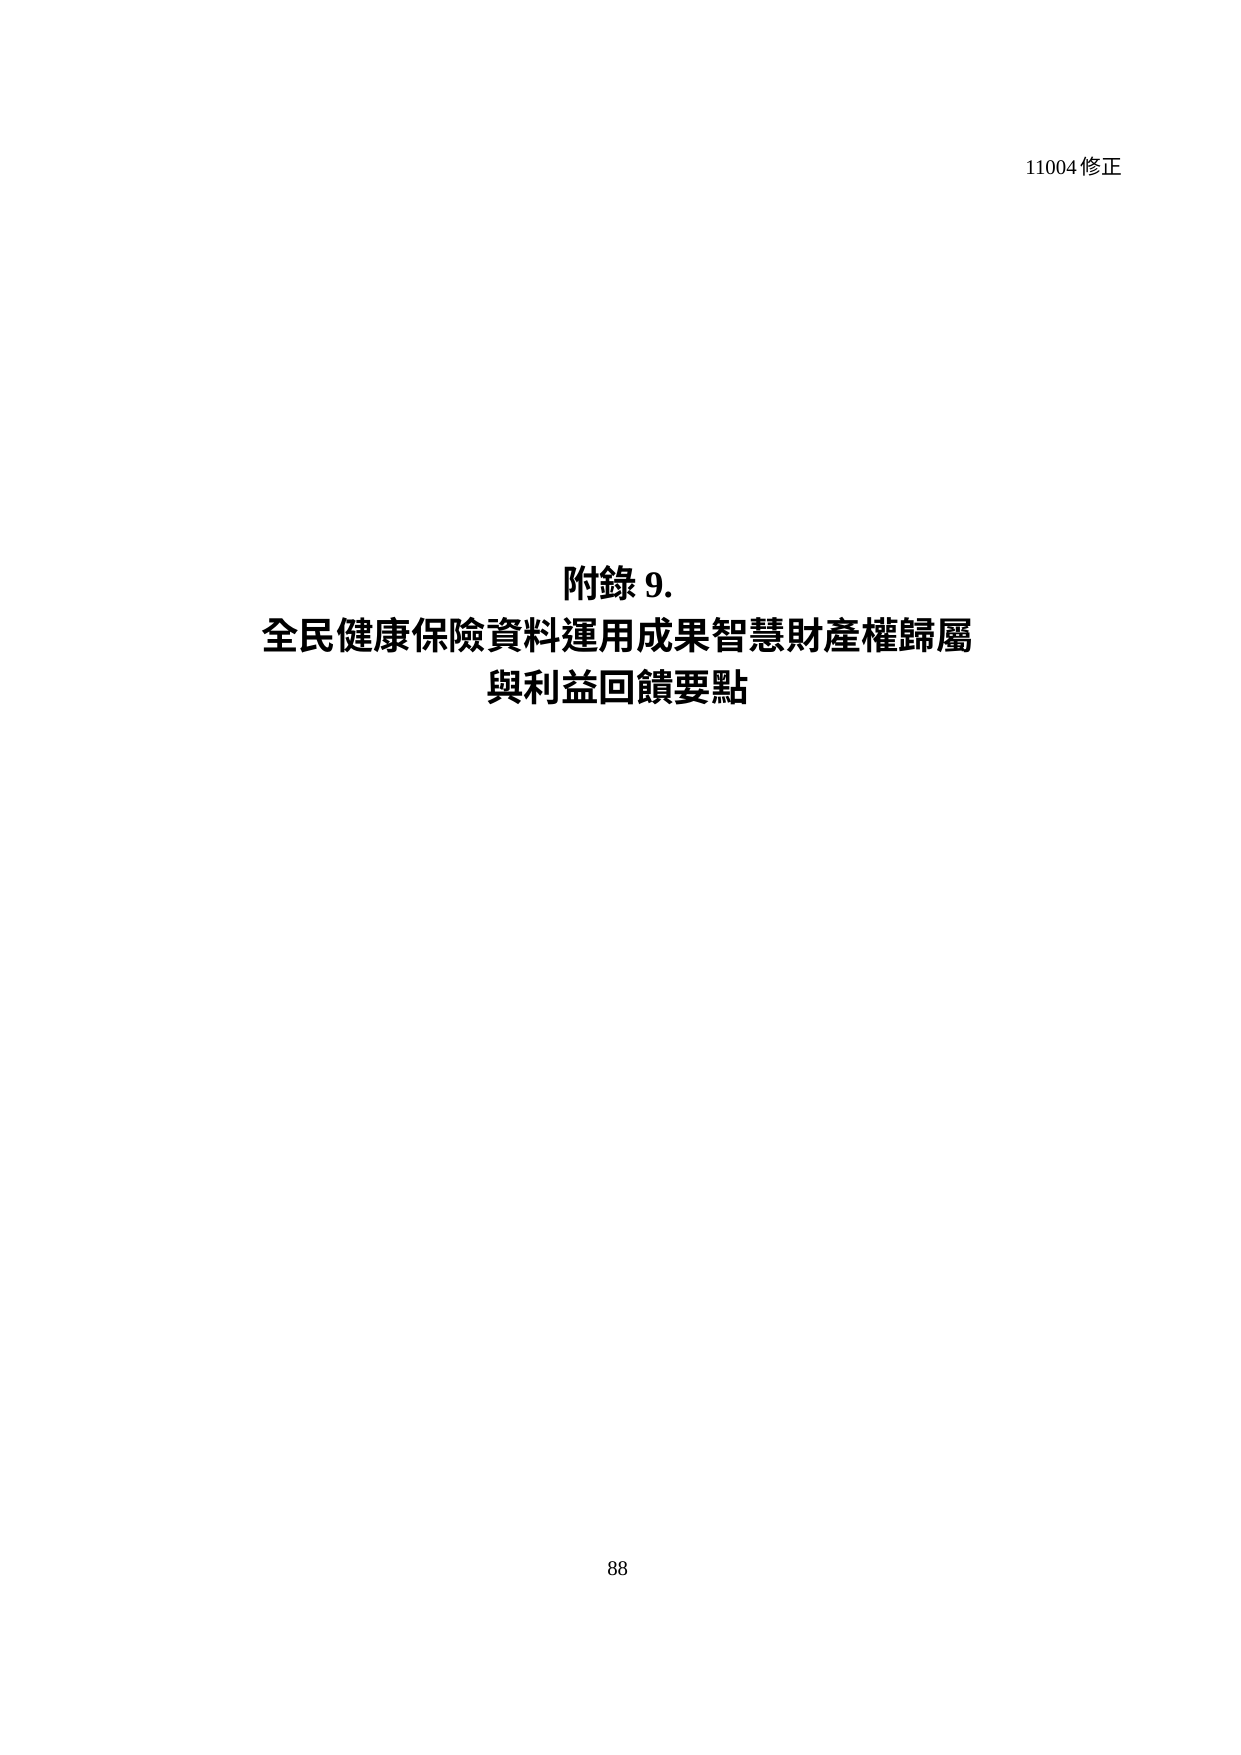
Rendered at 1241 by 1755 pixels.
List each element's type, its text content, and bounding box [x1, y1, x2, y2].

text 與利益回饋要點 [117, 660, 1117, 712]
text 附錄9. [117, 556, 1117, 608]
text 全民健康保險資料運用成果智慧財產權歸屬 [117, 608, 1117, 660]
